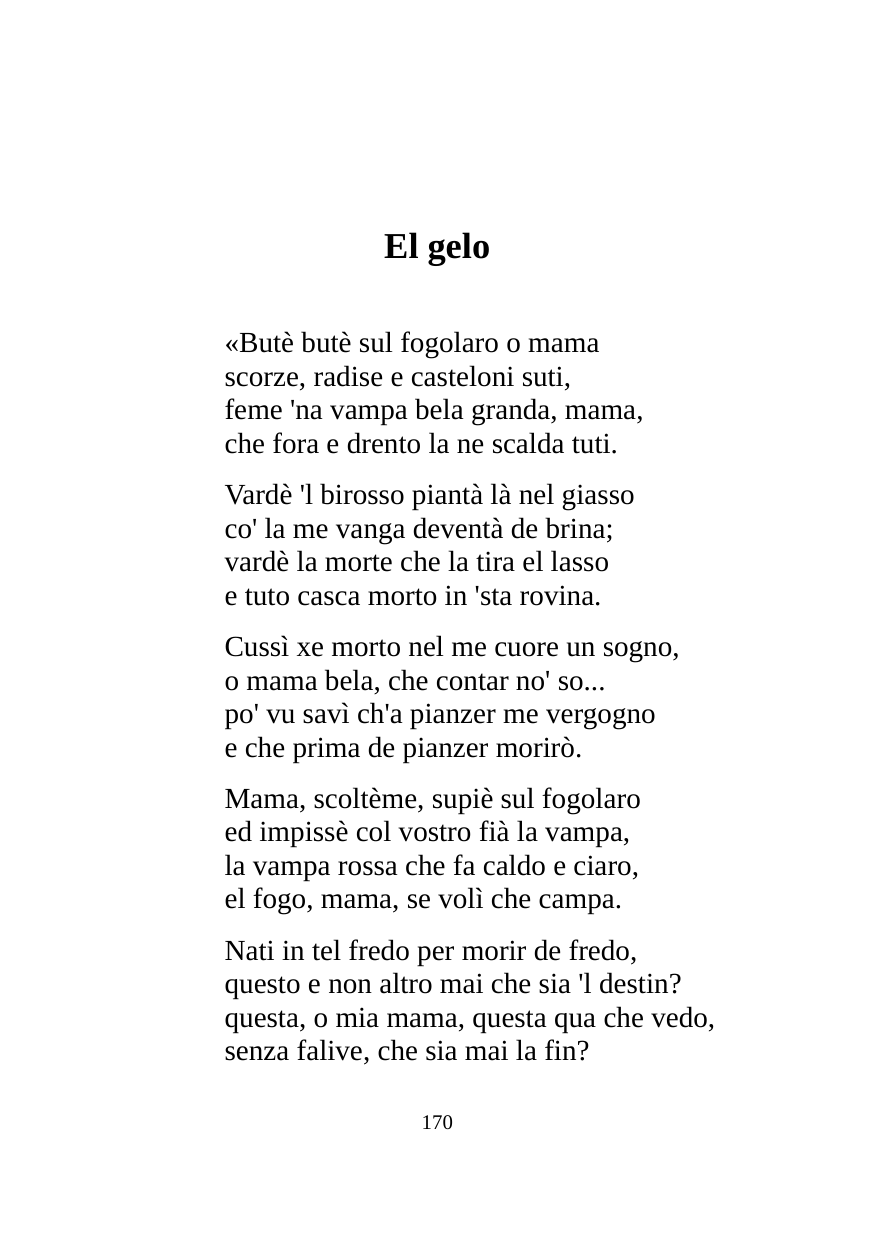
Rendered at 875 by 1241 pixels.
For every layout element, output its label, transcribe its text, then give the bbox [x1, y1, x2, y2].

text Cussì xe morto nel me cuore un sogno, o mama bela, che contar no' so... po' vu savì ch'a pianzer me vergogno e che prima de pianzer morirò. [224, 629, 768, 763]
text Mama, scoltème, supiè sul fogolaro ed impissè col vostro fià la vampa, la vampa rossa che fa caldo e ciaro, el fogo, mama, se volì che campa. [224, 781, 768, 915]
text «Butè butè sul fogolaro o mama scorze, radise e casteloni suti, feme 'na vampa bela granda, mama, che fora e drento la ne scalda tuti. [224, 325, 768, 459]
subtitle El gelo [106, 224, 768, 266]
text Vardè 'l birosso piantà là nel giasso co' la me vanga deventà de brina; vardè la morte che la tira el lasso e tuto casca morto in 'sta rovina. [224, 477, 768, 611]
text Nati in tel fredo per morir de fredo, questo e non altro mai che sia 'l destin? questa, o mia mama, questa qua che vedo, senza falive, che sia mai la fin? [224, 933, 768, 1067]
